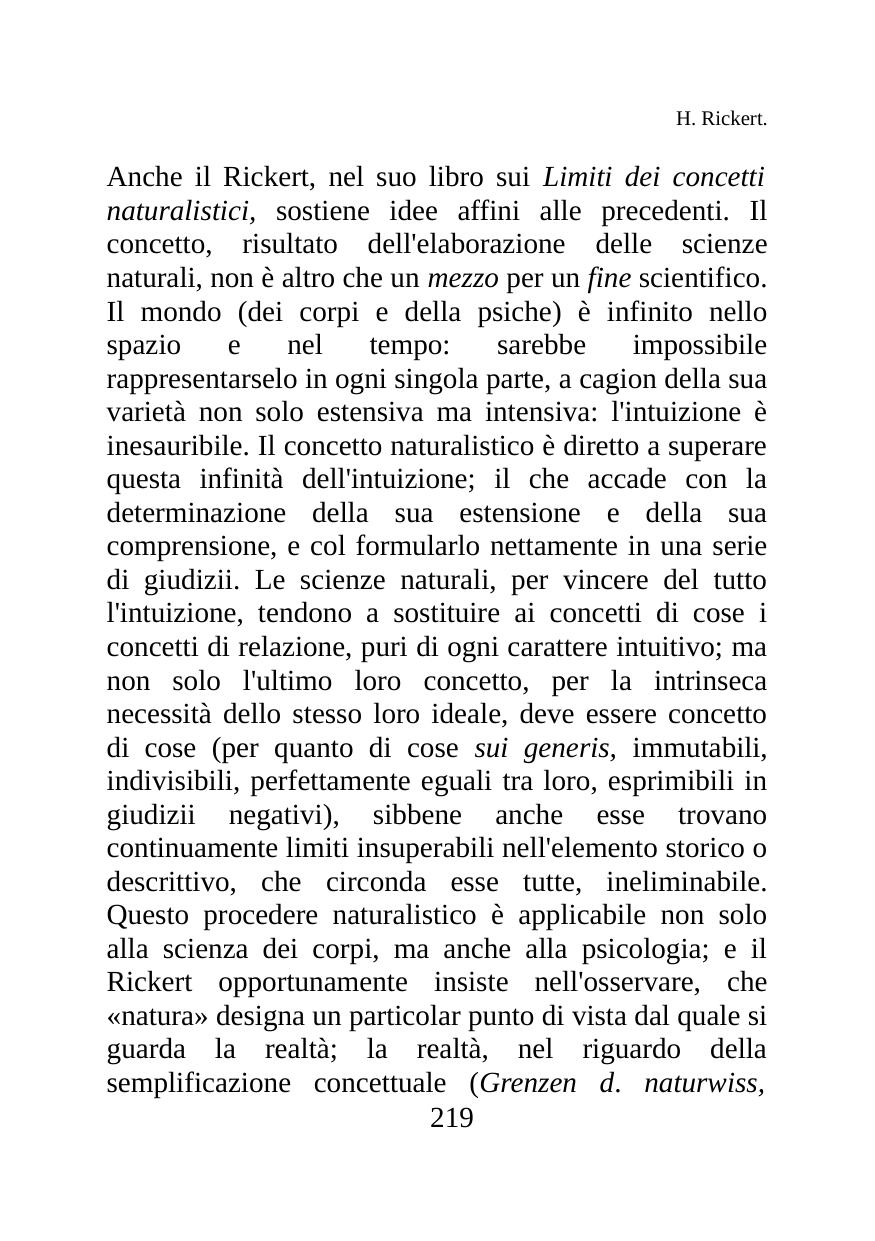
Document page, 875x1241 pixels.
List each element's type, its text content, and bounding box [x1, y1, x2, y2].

text Anche il Rickert, nel suo libro sui Limiti dei concetti naturalistici, sostiene idee affini alle precedenti. Il concetto, risultato dell'elaborazione delle scienze naturali, non è altro che un mezzo per un fine scientifico. Il mondo (dei corpi e della psiche) è infinito nello spazio e nel tempo: sarebbe impossibile rappresentarselo in ogni singola parte, a cagion della sua varietà non solo estensiva ma intensiva: l'intuizione è inesauribile. Il concetto naturalistico è diretto a superare questa infinità dell'intuizione; il che accade con la determinazione della sua estensione e della sua comprensione, e col formularlo nettamente in una serie di giudizii. Le scienze naturali, per vincere del tutto l'intuizione, tendono a sostituire ai concetti di cose i concetti di relazione, puri di ogni carattere intuitivo; ma non solo l'ultimo loro concetto, per la intrinseca necessità dello stesso loro ideale, deve essere concetto di cose (per quanto di cose sui generis, immutabili, indivisibili, perfettamente eguali tra loro, esprimibili in giudizii negativi), sibbene anche esse trovano continuamente limiti insuperabili nell'elemento storico o descrittivo, che circonda esse tutte, ineliminabile. Questo procedere naturalistico è applicabile non solo alla scienza dei corpi, ma anche alla psicologia; e il Rickert opportunamente insiste nell'osservare, che «natura» designa un particolar punto di vista dal quale si guarda la realtà; la realtà, nel riguardo della semplificazione concettuale (Grenzen d. naturwiss, [106, 159, 768, 1099]
text H. Rickert. [106, 106, 768, 130]
